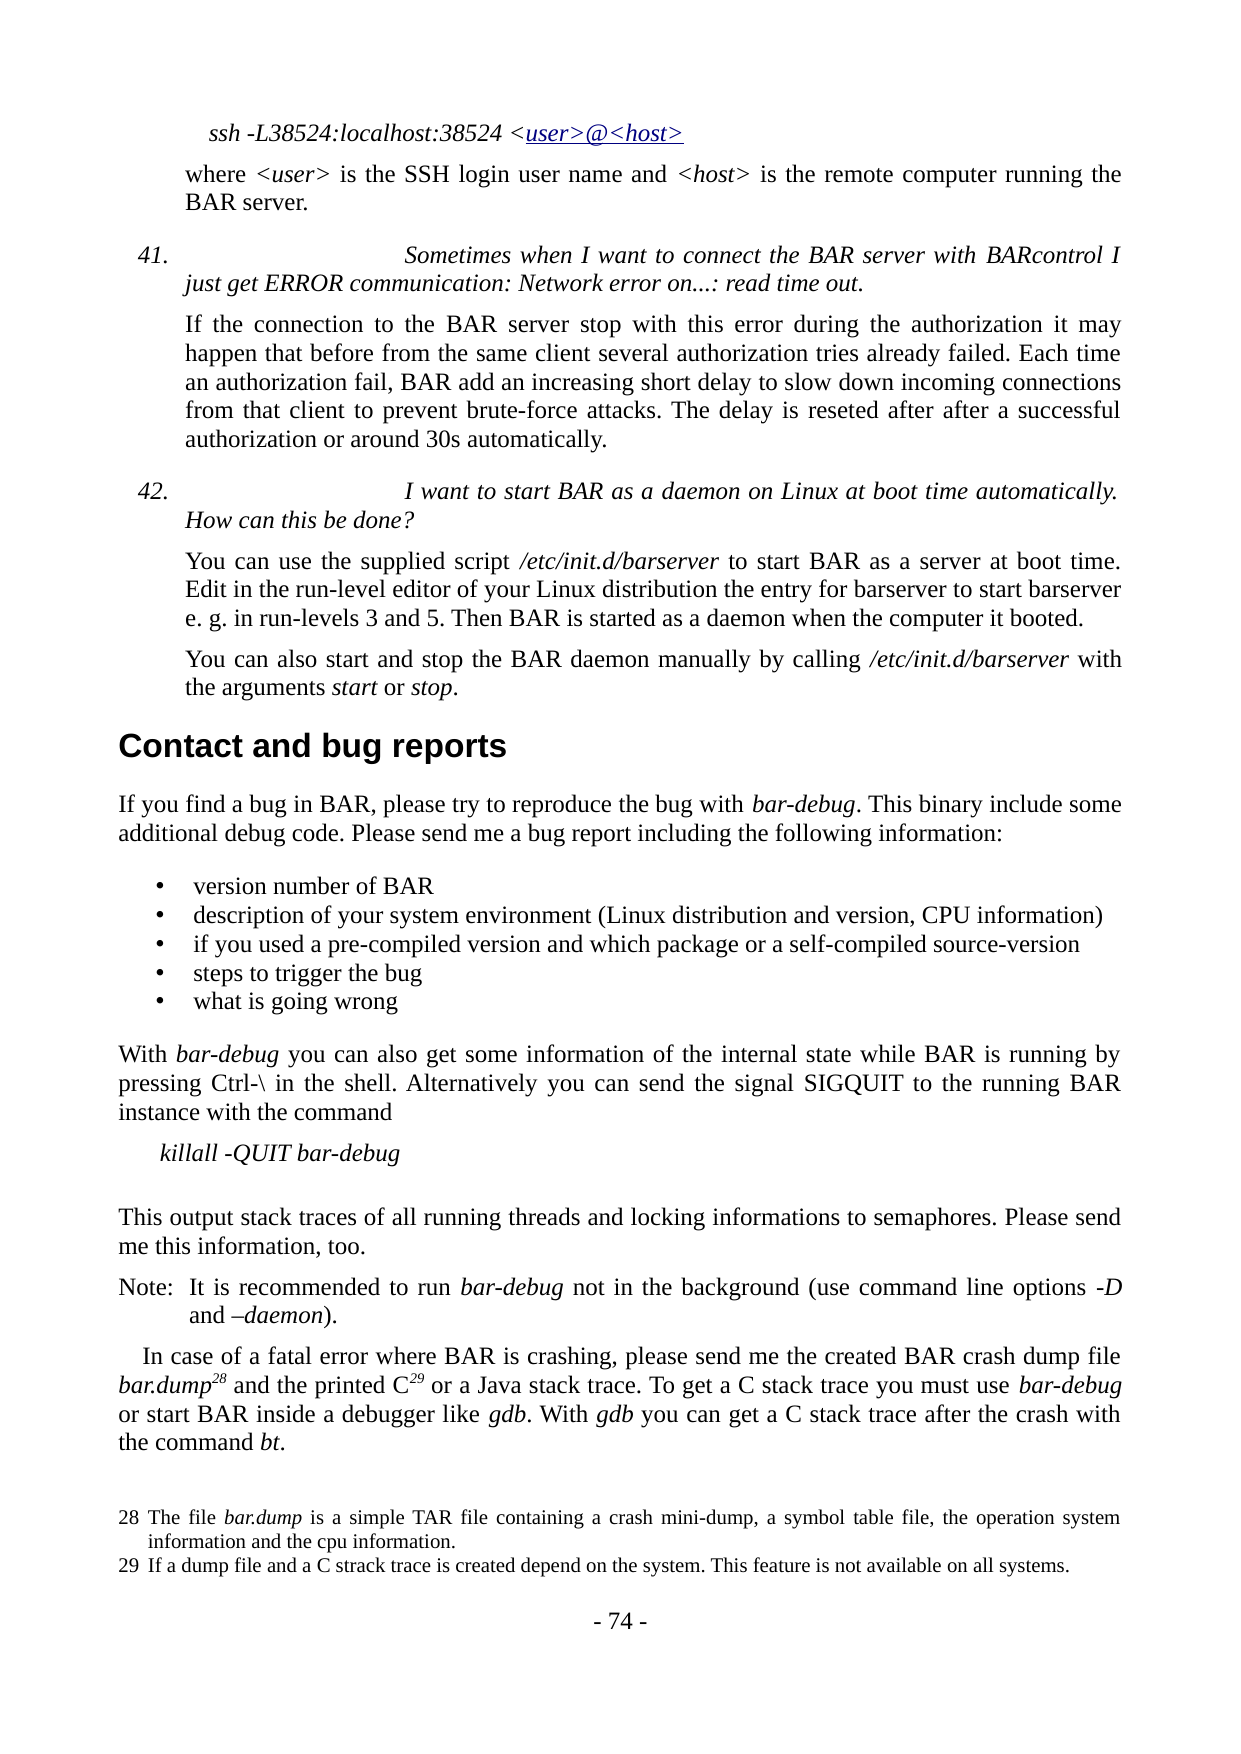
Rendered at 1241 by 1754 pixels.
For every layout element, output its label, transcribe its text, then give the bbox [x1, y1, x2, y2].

text ssh -L38524:localhost:38524 <user>@<host> [208, 118, 1122, 147]
text where <user> is the SSH login user name and <host> is the remote computer running the BAR server. [185, 159, 1122, 216]
text You can use the supplied script /etc/init.d/barserver to start BAR as a server at boot time. Edit in the run-level editor of your Linux distribution the entry for barserver to start barserver e. g. in run-levels 3 and 5. Then BAR is started as a daemon when the computer it booted. [185, 546, 1122, 632]
list steps to trigger the bug [156, 958, 1122, 986]
list Sometimes when I want to connect the BAR server with BARcontrol I just get ERROR communication: Network error on...: read time out. [138, 240, 1122, 297]
subtitle Contact and bug reports [118, 726, 1122, 765]
text Note: It is recommended to run bar-debug not in the background (use command line options -D and –daemon). [118, 1272, 1122, 1329]
text You can also start and stop the BAR daemon manually by calling /etc/init.d/barserver with the arguments start or stop. [185, 644, 1122, 701]
list version number of BAR [156, 871, 1122, 900]
text If you find a bug in BAR, please try to reproduce the bug with bar-debug. This binary include some additional debug code. Please send me a bug report including the following information: [118, 789, 1122, 847]
text This output stack traces of all running threads and locking informations to semaphores. Please send me this information, too. [118, 1202, 1122, 1260]
text In case of a fatal error where BAR is crashing, please send me the created BAR crash dump file bar.dump and the printed C or a Java stack trace. To get a C stack trace you must use bar-debug or start BAR inside a debugger like gdb. With gdb you can get a C stack trace after the crash with the command bt. [118, 1341, 1122, 1456]
text With bar-debug you can also get some information of the internal state while BAR is running by pressing Ctrl-\ in the shell. Alternatively you can send the signal SIGQUIT to the running BAR instance with the command [118, 1039, 1122, 1126]
text killall -QUIT bar-debug [159, 1138, 1122, 1167]
text The file bar.dump is a simple TAR file containing a crash mini-dump, a symbol table file, the operation system information and the cpu information. [118, 1505, 1122, 1553]
text If a dump file and a C strack trace is created depend on the system. This feature is not available on all systems. [118, 1553, 1122, 1577]
list description of your system environment (Linux distribution and version, CPU information) [156, 900, 1122, 929]
list I want to start BAR as a daemon on Linux at boot time automatically. How can this be done? [138, 476, 1122, 534]
list what is going wrong [156, 986, 1122, 1015]
list if you used a pre-compiled version and which package or a self-compiled source-version [156, 929, 1122, 958]
text If the connection to the BAR server stop with this error during the authorization it may happen that before from the same client several authorization tries already failed. Each time an authorization fail, BAR add an increasing short delay to slow down incoming connections from that client to prevent brute-force attacks. The delay is reseted after after a successful authorization or around 30s automatically. [185, 309, 1122, 453]
